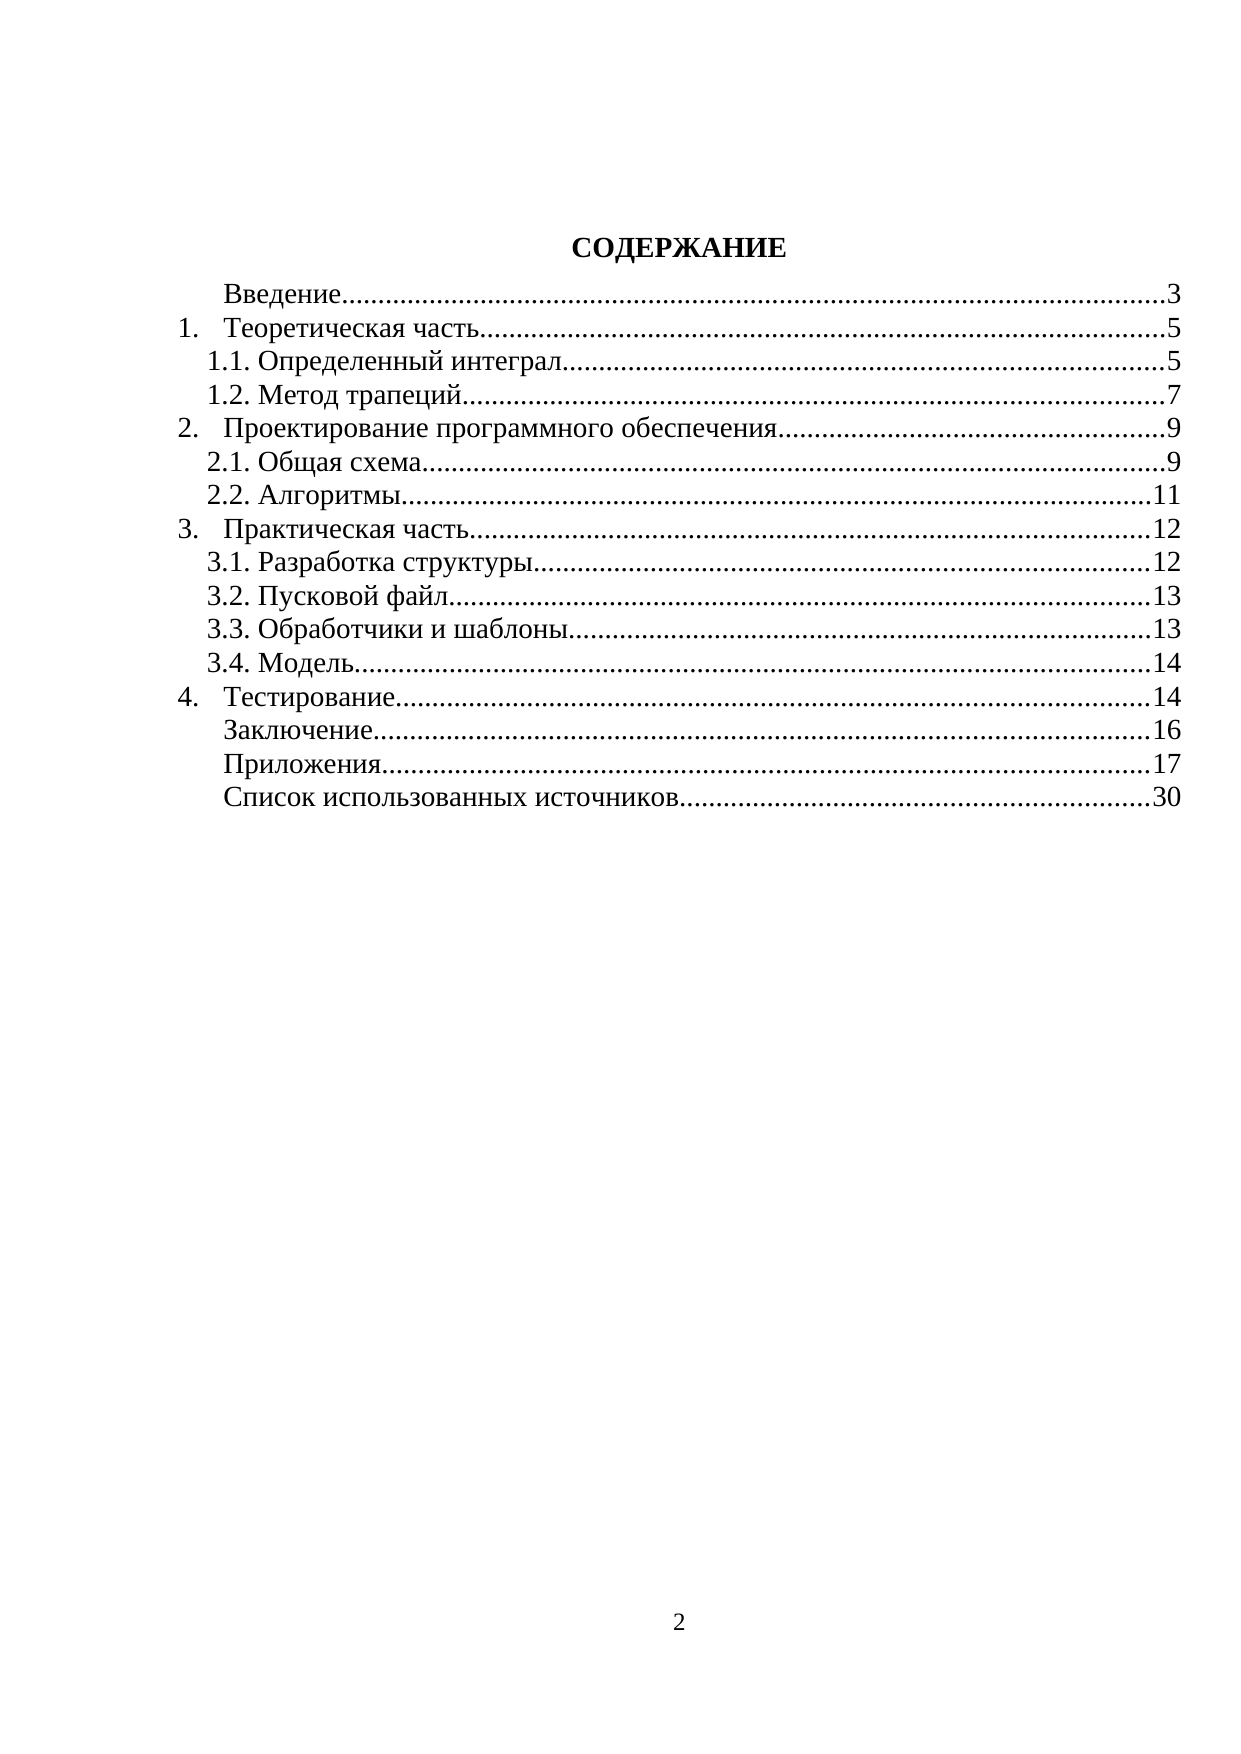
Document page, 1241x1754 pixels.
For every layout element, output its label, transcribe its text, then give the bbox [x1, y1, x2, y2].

text Приложения 17 [177, 746, 1181, 779]
title Содержание [177, 230, 1181, 264]
text 3.2. Пусковой файл 13 [207, 578, 1181, 612]
text Введение 3 [177, 276, 1181, 310]
text 1.1. Определенный интеграл 5 [207, 343, 1181, 377]
text 1.2. Метод трапеций 7 [207, 377, 1181, 410]
text 2. Проектирование программного обеспечения 9 [177, 410, 1181, 444]
text 3. Практическая часть 12 [177, 511, 1181, 544]
text 2.1. Общая схема 9 [207, 444, 1181, 477]
text 3.3. Обработчики и шаблоны 13 [207, 612, 1181, 645]
text 1. Теоретическая часть 5 [177, 310, 1181, 343]
text Список использованных источников 30 [177, 779, 1181, 813]
text 3.1. Разработка структуры 12 [207, 544, 1181, 578]
text 2.2. Алгоритмы 11 [207, 477, 1181, 511]
text Заключение 16 [177, 712, 1181, 746]
text 3.4. Модель 14 [207, 645, 1181, 679]
text 4. Тестирование 14 [177, 679, 1181, 712]
